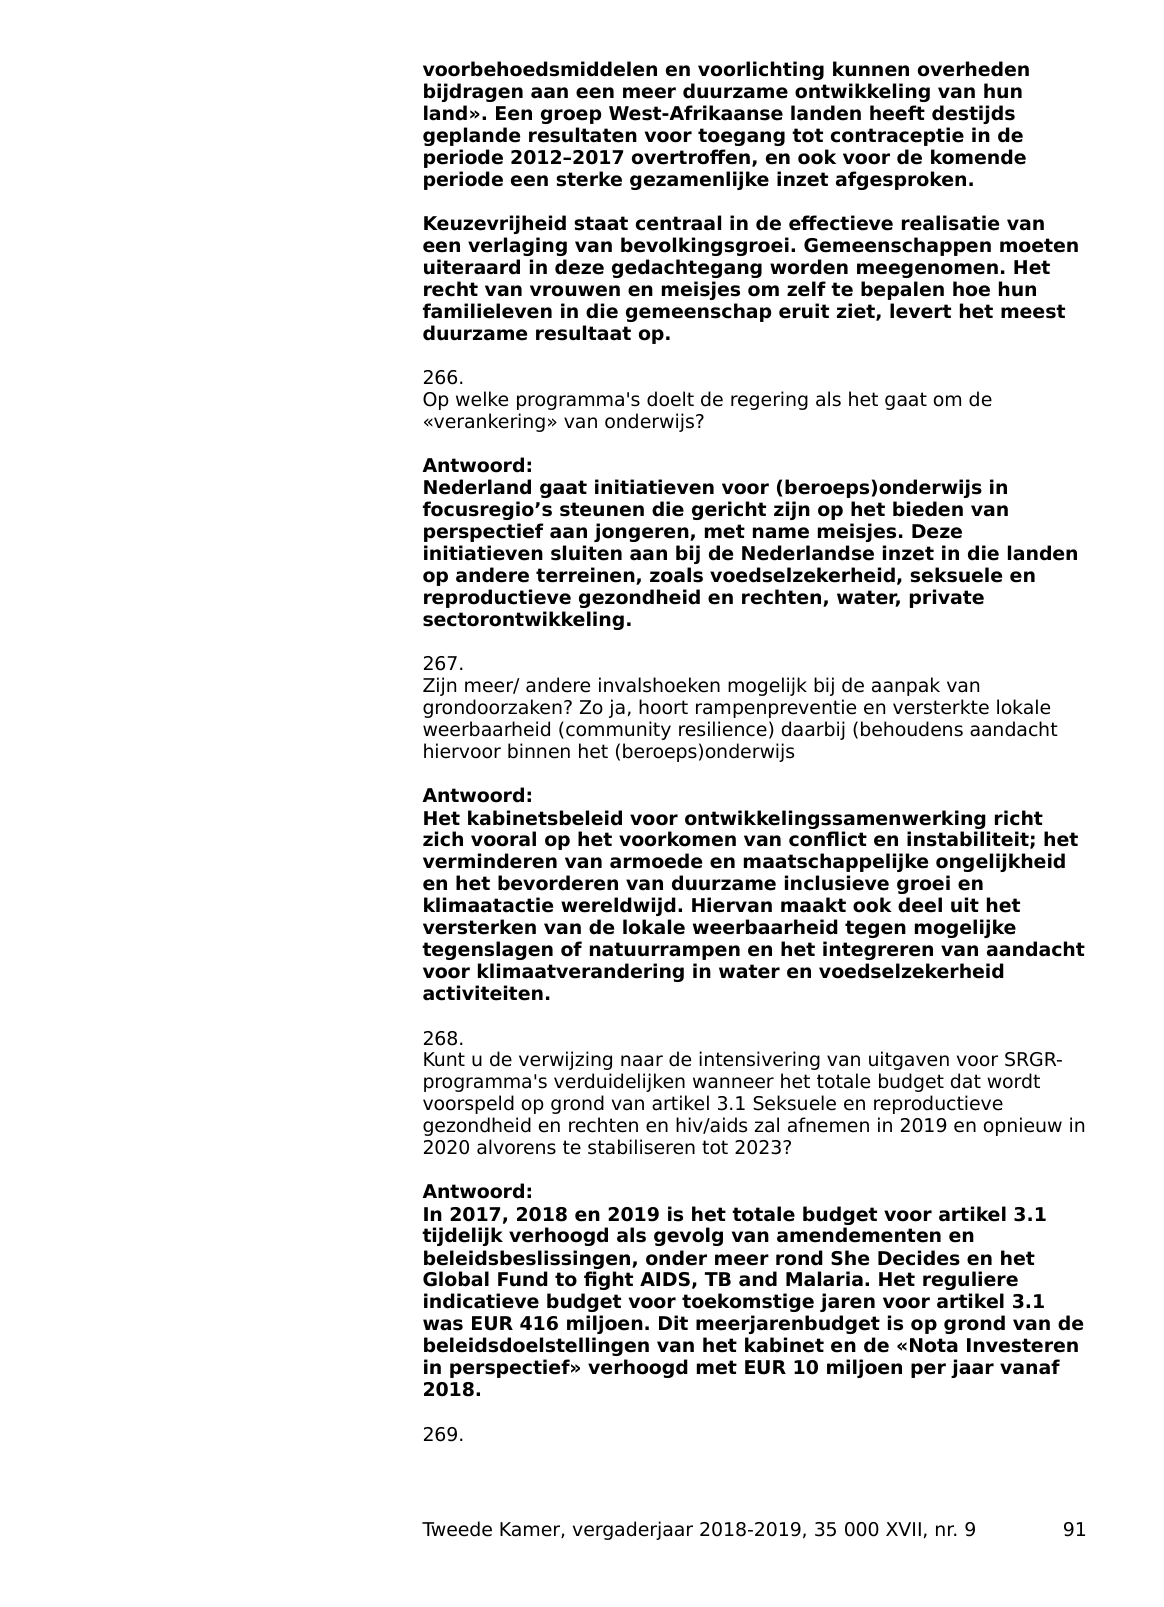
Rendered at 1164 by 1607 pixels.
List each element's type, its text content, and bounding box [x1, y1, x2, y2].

text Antwoord: [422, 455, 1087, 477]
text Het kabinetsbeleid voor ontwikkelingssamenwerking richt zich vooral op het voorkomen van conflict en instabiliteit; het verminderen van armoede en maatschappelijke ongelijkheid en het bevorderen van duurzame inclusieve groei en klimaatactie wereldwijd. Hiervan maakt ook deel uit het versterken van de lokale weerbaarheid tegen mogelijke tegenslagen of natuurrampen en het integreren van aandacht voor klimaatverandering in water en voedselzekerheid activiteiten. [422, 807, 1087, 1005]
text Kunt u de verwijzing naar de intensivering van uitgaven voor SRGR-programma's verduidelijken wanneer het totale budget dat wordt voorspeld op grond van artikel 3.1 Seksuele en reproductieve gezondheid en rechten en hiv/aids zal afnemen in 2019 en opnieuw in 2020 alvorens te stabiliseren tot 2023? [422, 1049, 1087, 1159]
text Op welke programma's doelt de regering als het gaat om de «verankering» van onderwijs? [422, 389, 1087, 433]
text 266. [422, 367, 1087, 389]
text voorbehoedsmiddelen en voorlichting kunnen overheden bijdragen aan een meer duurzame ontwikkeling van hun land». Een groep West-Afrikaanse landen heeft destijds geplande resultaten voor toegang tot contraceptie in de periode 2012–2017 overtroffen, en ook voor de komende periode een sterke gezamenlijke inzet afgesproken. [422, 59, 1087, 191]
text Zijn meer/ andere invalshoeken mogelijk bij de aanpak van grondoorzaken? Zo ja, hoort rampenpreventie en versterkte lokale weerbaarheid (community resilience) daarbij (behoudens aandacht hiervoor binnen het (beroeps)onderwijs [422, 675, 1087, 763]
text Antwoord: [422, 785, 1087, 807]
text Keuzevrijheid staat centraal in de effectieve realisatie van een verlaging van bevolkingsgroei. Gemeenschappen moeten uiteraard in deze gedachtegang worden meegenomen. Het recht van vrouwen en meisjes om zelf te bepalen hoe hun familieleven in die gemeenschap eruit ziet, levert het meest duurzame resultaat op. [422, 213, 1087, 345]
text In 2017, 2018 en 2019 is het totale budget voor artikel 3.1 tijdelijk verhoogd als gevolg van amendementen en beleidsbeslissingen, onder meer rond She Decides en het Global Fund to fight AIDS, TB and Malaria. Het reguliere indicatieve budget voor toekomstige jaren voor artikel 3.1 was EUR 416 miljoen. Dit meerjarenbudget is op grond van de beleidsdoelstellingen van het kabinet en de «Nota Investeren in perspectief» verhoogd met EUR 10 miljoen per jaar vanaf 2018. [422, 1203, 1087, 1401]
text Antwoord: [422, 1181, 1087, 1203]
text 267. [422, 653, 1087, 675]
text 268. [422, 1027, 1087, 1049]
text 269. [422, 1423, 1087, 1445]
text Nederland gaat initiatieven voor (beroeps)onderwijs in focusregio’s steunen die gericht zijn op het bieden van perspectief aan jongeren, met name meisjes. Deze initiatieven sluiten aan bij de Nederlandse inzet in die landen op andere terreinen, zoals voedselzekerheid, seksuele en reproductieve gezondheid en rechten, water, private sectorontwikkeling. [422, 477, 1087, 631]
